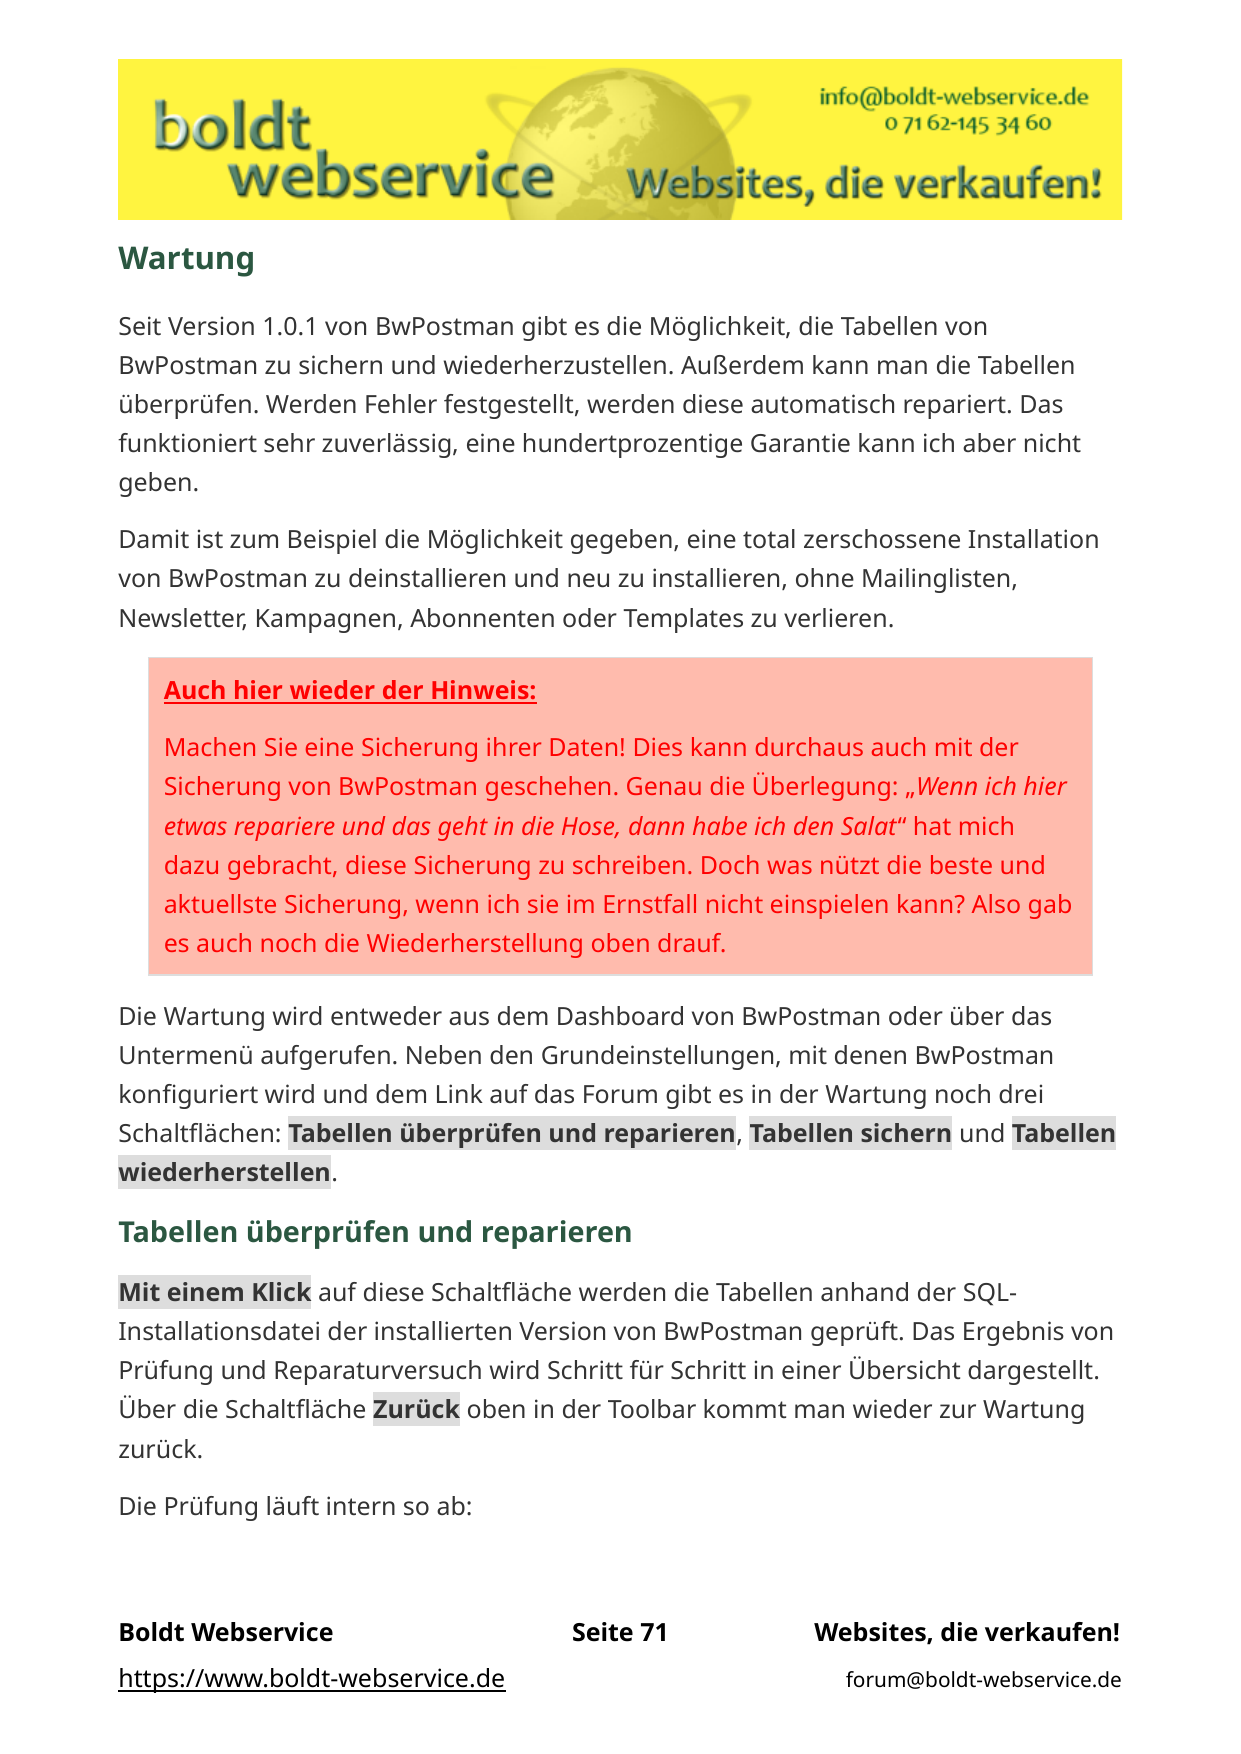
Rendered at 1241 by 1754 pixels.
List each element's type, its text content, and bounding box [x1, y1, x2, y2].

picture [118, 59, 1123, 220]
text Auch hier wieder der Hinweis: [149, 658, 1092, 707]
subtitle Tabellen überprüfen und reparieren [118, 1212, 1122, 1251]
text Machen Sie eine Sicherung ihrer Daten! Dies kann durchaus auch mit der Sicherung von BwPostman geschehen. Genau die Überlegung: „Wenn ich hier etwas repariere und das geht in die Hose, dann habe ich den Salat“ hat mich dazu gebracht, diese Sicherung zu schreiben. Doch was nützt die beste und aktuellste Sicherung, wenn ich sie im Ernstfall nicht einspielen kann? Also gab es auch noch die Wiederherstellung oben drauf. [149, 714, 1092, 974]
text Die Wartung wird entweder aus dem Dashboard von BwPostman oder über das Untermenü aufgerufen. Neben den Grundeinstellungen, mit denen BwPostman konfiguriert wird und dem Link auf das Forum gibt es in der Wartung noch drei Schaltflächen: Tabellen überprüfen und reparieren, Tabellen sichern und Tabellen wiederherstellen. [118, 998, 1122, 1189]
subtitle Wartung [118, 236, 1122, 279]
text Seit Version 1.0.1 von BwPostman gibt es die Möglichkeit, die Tabellen von BwPostman zu sichern und wiederherzustellen. Außerdem kann man die Tabellen überprüfen. Werden Fehler festgestellt, werden diese automatisch repariert. Das funktioniert sehr zuverlässig, eine hundertprozentige Garantie kann ich aber nicht geben. [118, 308, 1122, 499]
text Die Prüfung läuft intern so ab: [118, 1488, 1122, 1522]
text Damit ist zum Beispiel die Möglichkeit gegeben, eine total zerschossene Installation von BwPostman zu deinstallieren und neu zu installieren, ohne Mailinglisten, Newsletter, Kampagnen, Abonnenten oder Templates zu verlieren. [118, 522, 1122, 634]
text Mit einem Klick auf diese Schaltfläche werden die Tabellen anhand der SQL-Installationsdatei der installierten Version von BwPostman geprüft. Das Ergebnis von Prüfung und Reparaturversuch wird Schritt für Schritt in einer Übersicht dargestellt. Über die Schaltfläche Zurück oben in der Toolbar kommt man wieder zur Wartung zurück. [118, 1275, 1122, 1465]
